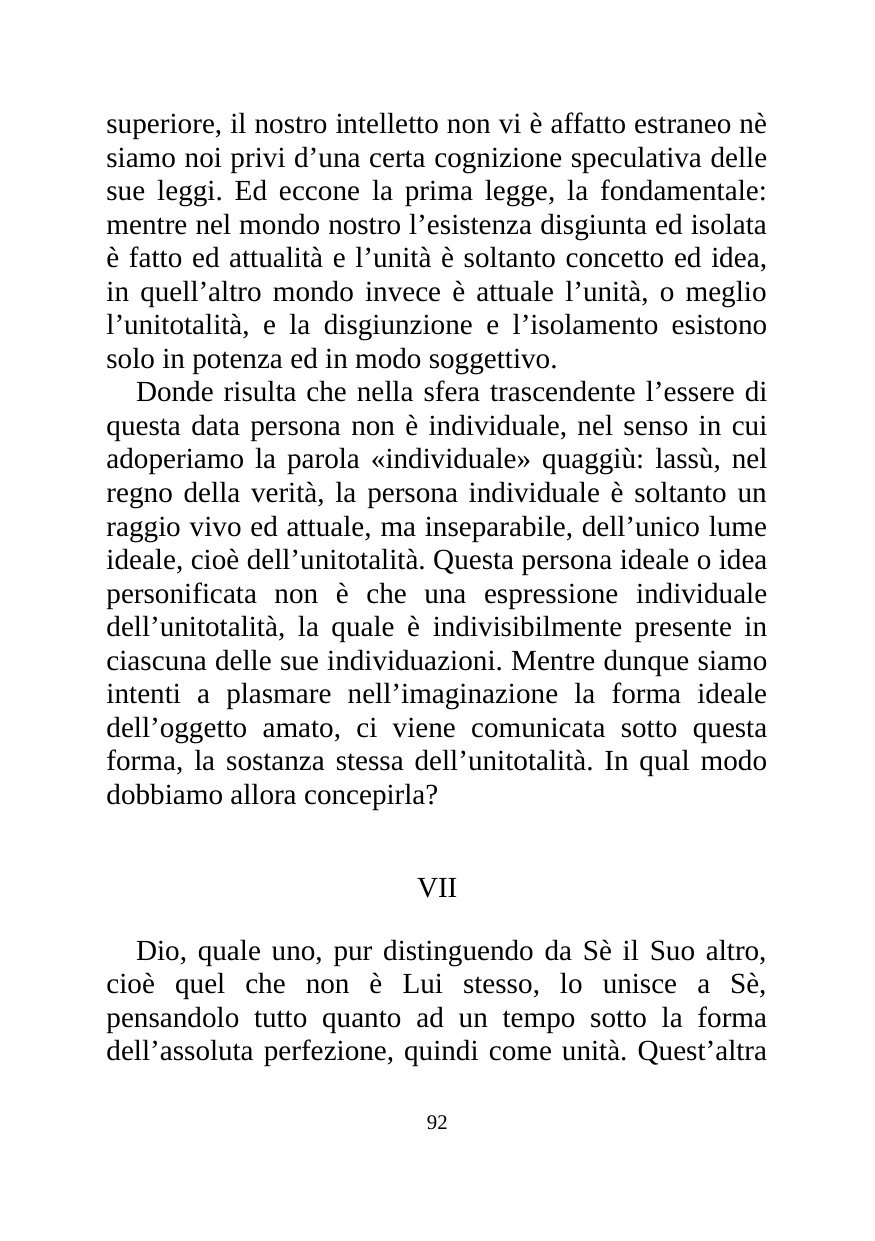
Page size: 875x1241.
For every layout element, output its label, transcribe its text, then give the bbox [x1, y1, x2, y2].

text Donde risulta che nella sfera trascendente l’essere di questa data persona non è individuale, nel senso in cui adoperiamo la parola «individuale» quaggiù: lassù, nel regno della verità, la persona individuale è soltanto un raggio vivo ed attuale, ma inseparabile, dell’unico lume ideale, cioè dell’unitotalità. Questa persona ideale o idea personificata non è che una espressione individuale dell’unitotalità, la quale è indivisibilmente presente in ciascuna delle sue individuazioni. Mentre dunque siamo intenti a plasmare nell’imaginazione la forma ideale dell’oggetto amato, ci viene comunicata sotto questa forma, la sostanza stessa dell’unitotalità. In qual modo dobbiamo allora concepirla? [106, 374, 768, 811]
text Dio, quale uno, pur distinguendo da Sè il Suo altro, cioè quel che non è Lui stesso, lo unisce a Sè, pensandolo tutto quanto ad un tempo sotto la forma dell’assoluta perfezione, quindi come unità. Quest’altra [106, 933, 768, 1067]
text superiore, il nostro intelletto non vi è affatto estraneo nè siamo noi privi d’una certa cognizione speculativa delle sue leggi. Ed eccone la prima legge, la fondamentale: mentre nel mondo nostro l’esistenza disgiunta ed isolata è fatto ed attualità e l’unità è soltanto concetto ed idea, in quell’altro mondo invece è attuale l’unità, o meglio l’unitotalità, e la disgiunzione e l’isolamento esistono solo in potenza ed in modo soggettivo. [106, 106, 768, 374]
subtitle VII [106, 870, 768, 903]
